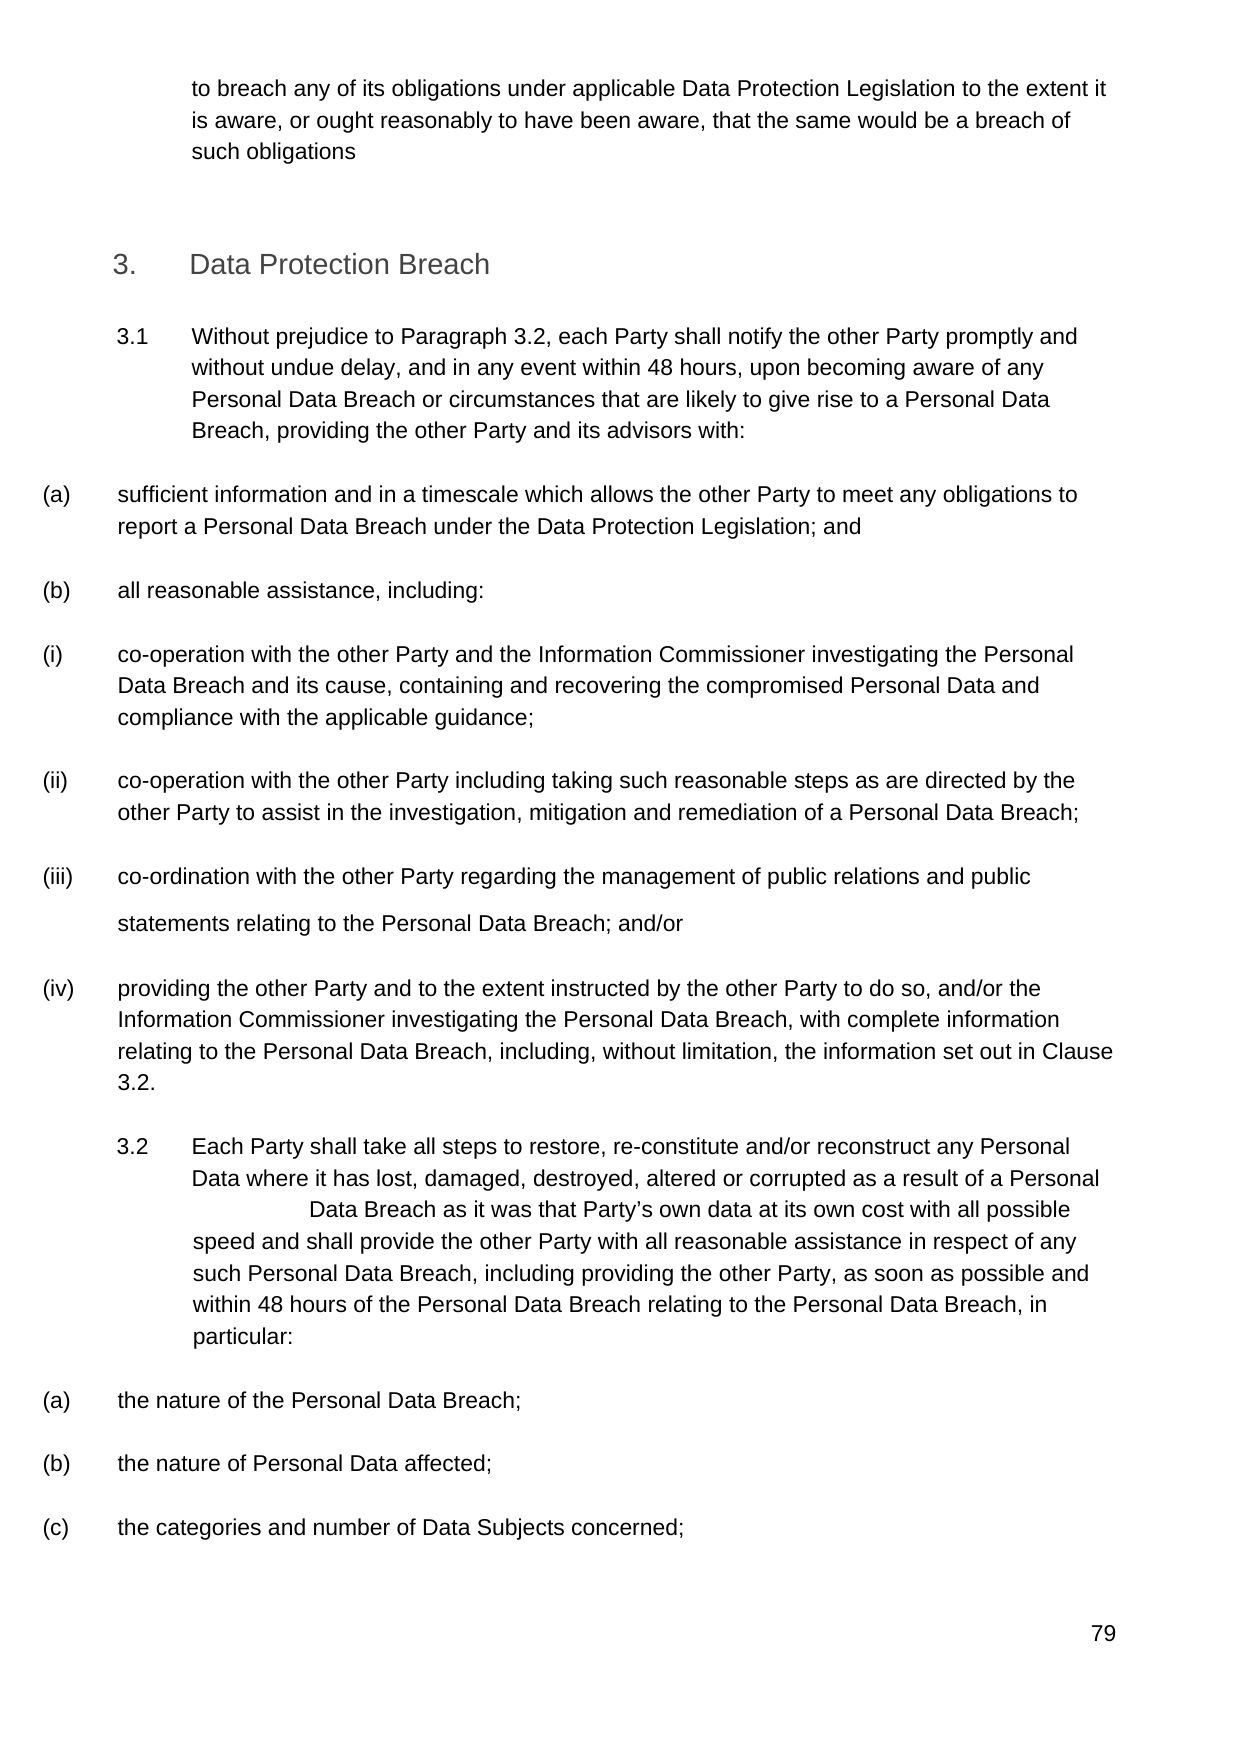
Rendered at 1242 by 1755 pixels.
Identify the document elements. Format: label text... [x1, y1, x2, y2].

list providing the other Party and to the extent instructed by the other Party to do so, and/or the Information Commissioner investigating the Personal Data Breach, with complete information relating to the Personal Data Breach, including, without limitation, the information set out in Clause 3.2. [42, 975, 1121, 1096]
subtitle 3. Data Protection Breach [0, 247, 1122, 281]
list co-operation with the other Party and the Information Commissioner investigating the Personal Data Breach and its cause, containing and recovering the compromised Personal Data and compliance with the applicable guidance; [42, 641, 1121, 730]
list the nature of the Personal Data Breach; [42, 1387, 1121, 1413]
text to breach any of its obligations under applicable Data Protection Legislation to the extent it is aware, or ought reasonably to have been aware, that the same would be a breach of such obligations [116, 75, 1121, 164]
text 3.2 Each Party shall take all steps to restore, re-constitute and/or reconstruct any Personal Data where it has lost, damaged, destroyed, altered or corrupted as a result of a Personal [116, 1133, 1121, 1191]
list sufficient information and in a timescale which allows the other Party to meet any obligations to report a Personal Data Breach under the Data Protection Legislation; and [42, 481, 1121, 539]
text Data Breach as it was that Party’s own data at its own cost with all possible speed and shall provide the other Party with all reasonable assistance in respect of any such Personal Data Breach, including providing the other Party, as soon as possible and within 48 hours of the Personal Data Breach relating to the Personal Data Breach, in particular: [193, 1196, 1121, 1349]
list all reasonable assistance, including: [42, 577, 1121, 603]
list co-ordination with the other Party regarding the management of public relations and public statements relating to the Personal Data Breach; and/or [42, 863, 1121, 937]
list co-operation with the other Party including taking such reasonable steps as are directed by the other Party to assist in the investigation, mitigation and remediation of a Personal Data Breach; [42, 767, 1121, 825]
list the categories and number of Data Subjects concerned; [42, 1514, 1121, 1541]
list the nature of Personal Data affected; [42, 1450, 1121, 1477]
text 3.1 Without prejudice to Paragraph 3.2, each Party shall notify the other Party promptly and without undue delay, and in any event within 48 hours, upon becoming aware of any Personal Data Breach or circumstances that are likely to give rise to a Personal Data Breach, providing the other Party and its advisors with: [116, 323, 1121, 444]
